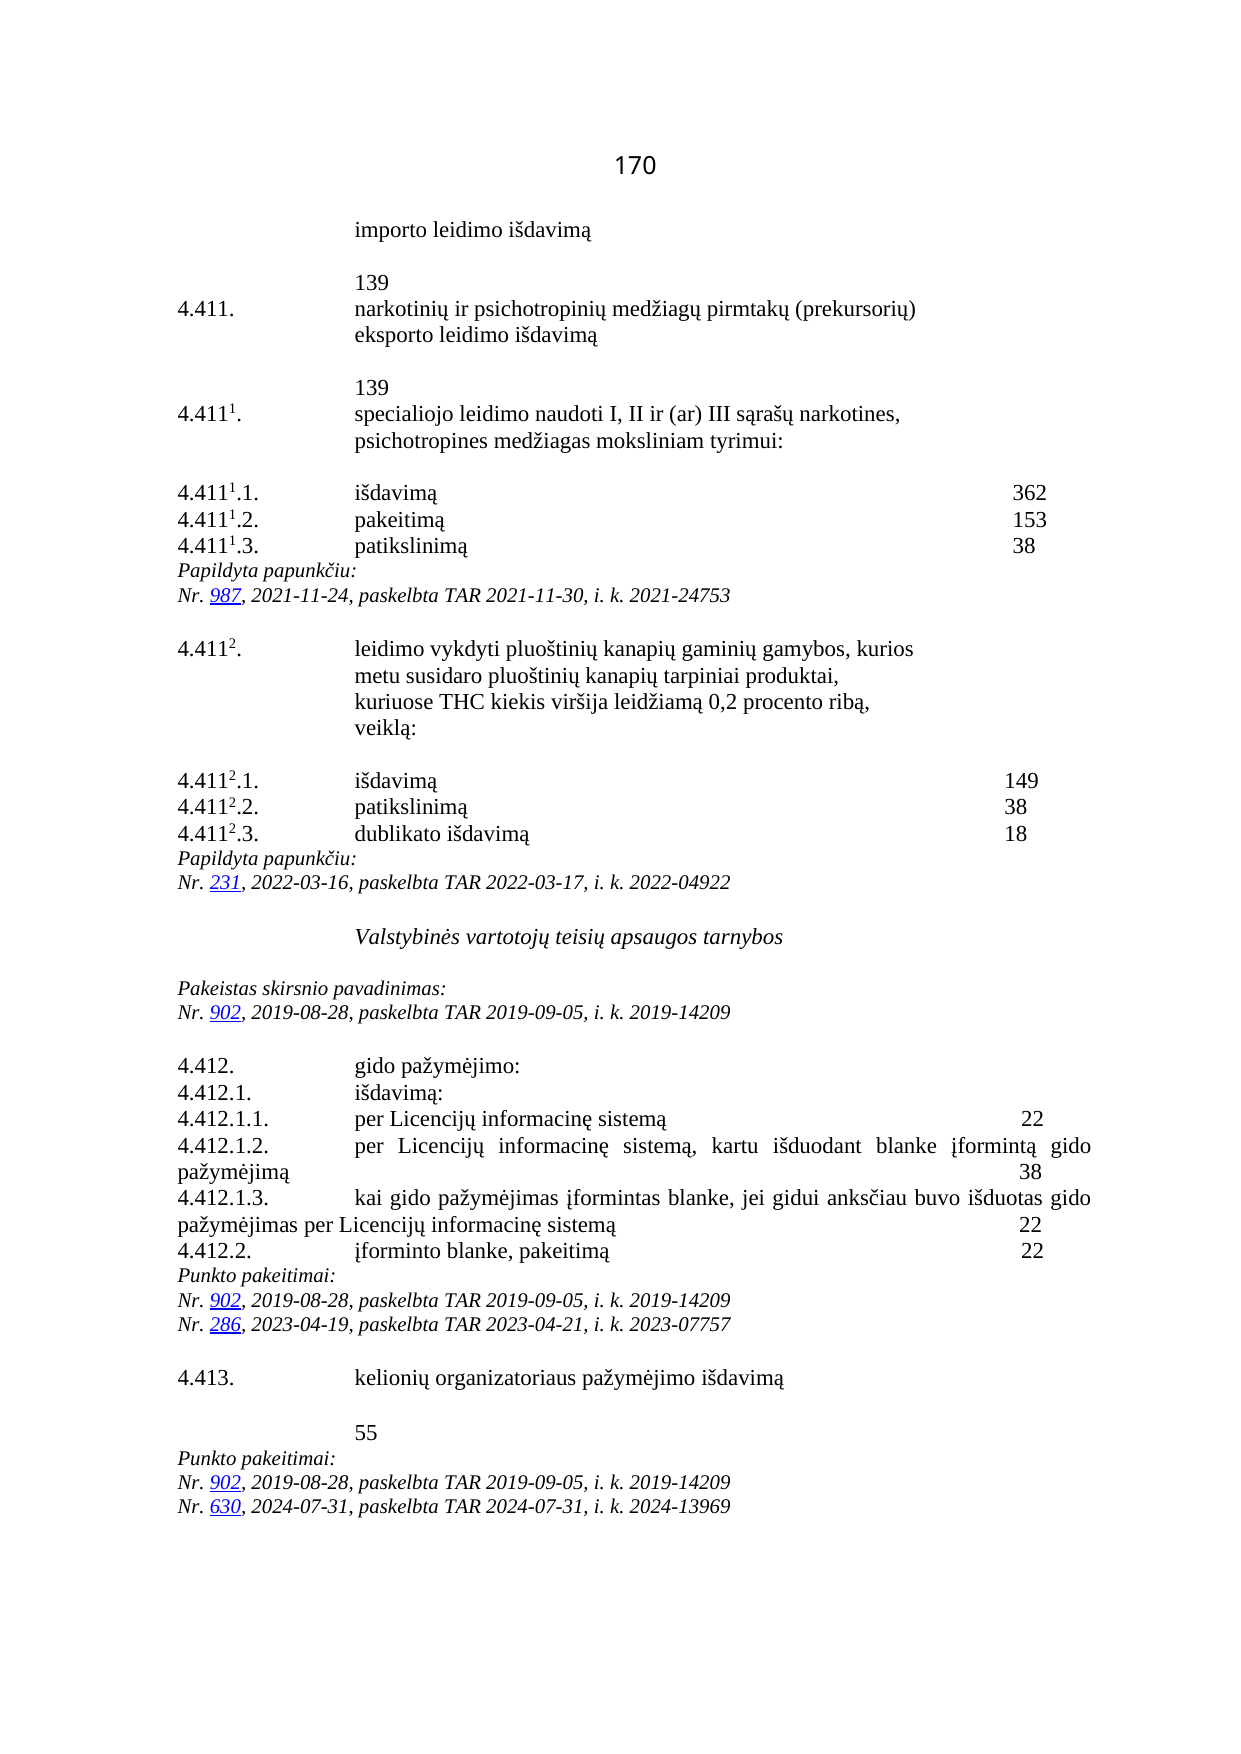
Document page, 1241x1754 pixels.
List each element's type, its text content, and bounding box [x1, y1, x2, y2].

text 4.411. narkotinių ir psichotropinių medžiagų pirmtakų (prekursorių) [177, 295, 945, 321]
text 4.4111. specialiojo leidimo naudoti I, II ir (ar) III sąrašų narkotines, psichotropines medžiagas moksliniam tyrimui: [177, 400, 915, 479]
text 4.412.1.1. per Licencijų informacinę sistemą 22 [177, 1105, 1092, 1132]
text 4.412. gido pažymėjimo: [177, 1053, 1092, 1079]
text 4.4111.1. išdavimą 362 [177, 479, 1092, 506]
text Punkto pakeitimai: [177, 1263, 1092, 1287]
text 4.4112.2. patikslinimą 38 [177, 793, 1092, 820]
text 4.4112.1. išdavimą 149 [177, 767, 1092, 793]
text Nr. 902, 2019-08-28, paskelbta TAR 2019-09-05, i. k. 2019-14209 [177, 1287, 1092, 1312]
text 4.412.1.3. kai gido pažymėjimas įformintas blanke, jei gidui anksčiau buvo išduotas gido pažymėjimas per Licencijų informacinę sistemą 22 [177, 1184, 1092, 1237]
text 4.4112.3. dublikato išdavimą 18 [177, 820, 1092, 846]
text Nr. 286, 2023-04-19, paskelbta TAR 2023-04-21, i. k. 2023-07757 [177, 1312, 1092, 1336]
text Papildyta papunkčiu: [177, 846, 1092, 870]
text 4.413. kelionių organizatoriaus pažymėjimo išdavimą 55 [177, 1364, 915, 1446]
text 4.412.2. įforminto blanke, pakeitimą 22 [177, 1237, 1092, 1263]
text Punkto pakeitimai: [177, 1446, 1092, 1470]
text Nr. 987, 2021-11-24, paskelbta TAR 2021-11-30, i. k. 2021-24753 [177, 582, 1092, 607]
text Nr. 231, 2022-03-16, paskelbta TAR 2022-03-17, i. k. 2022-04922 [177, 870, 1092, 894]
text Pakeistas skirsnio pavadinimas: [177, 976, 1092, 1000]
text 4.4111.2. pakeitimą 153 [177, 506, 1092, 532]
text Nr. 630, 2024-07-31, paskelbta TAR 2024-07-31, i. k. 2024-13969 [177, 1494, 1092, 1518]
text 4.4111.3. patikslinimą 38 [177, 532, 1092, 558]
text 4.4112. leidimo vykdyti pluoštinių kanapių gaminių gamybos, kurios metu susidaro pluoštinių kanapių tarpiniai produktai, kuriuose THC kiekis viršija leidžiamą 0,2 procento ribą, veiklą: [177, 635, 915, 767]
text Nr. 902, 2019-08-28, paskelbta TAR 2019-09-05, i. k. 2019-14209 [177, 1000, 1092, 1024]
text Valstybinės vartotojų teisių apsaugos tarnybos [354, 923, 945, 976]
text importo leidimo išdavimą 139 [354, 216, 945, 295]
text eksporto leidimo išdavimą 139 [354, 321, 945, 400]
text Nr. 902, 2019-08-28, paskelbta TAR 2019-09-05, i. k. 2019-14209 [177, 1470, 1092, 1494]
text Papildyta papunkčiu: [177, 558, 1092, 582]
text 4.412.1.2. per Licencijų informacinę sistemą, kartu išduodant blanke įformintą gido pažymėjimą 38 [177, 1132, 1092, 1184]
text 4.412.1. išdavimą: [177, 1079, 1092, 1105]
